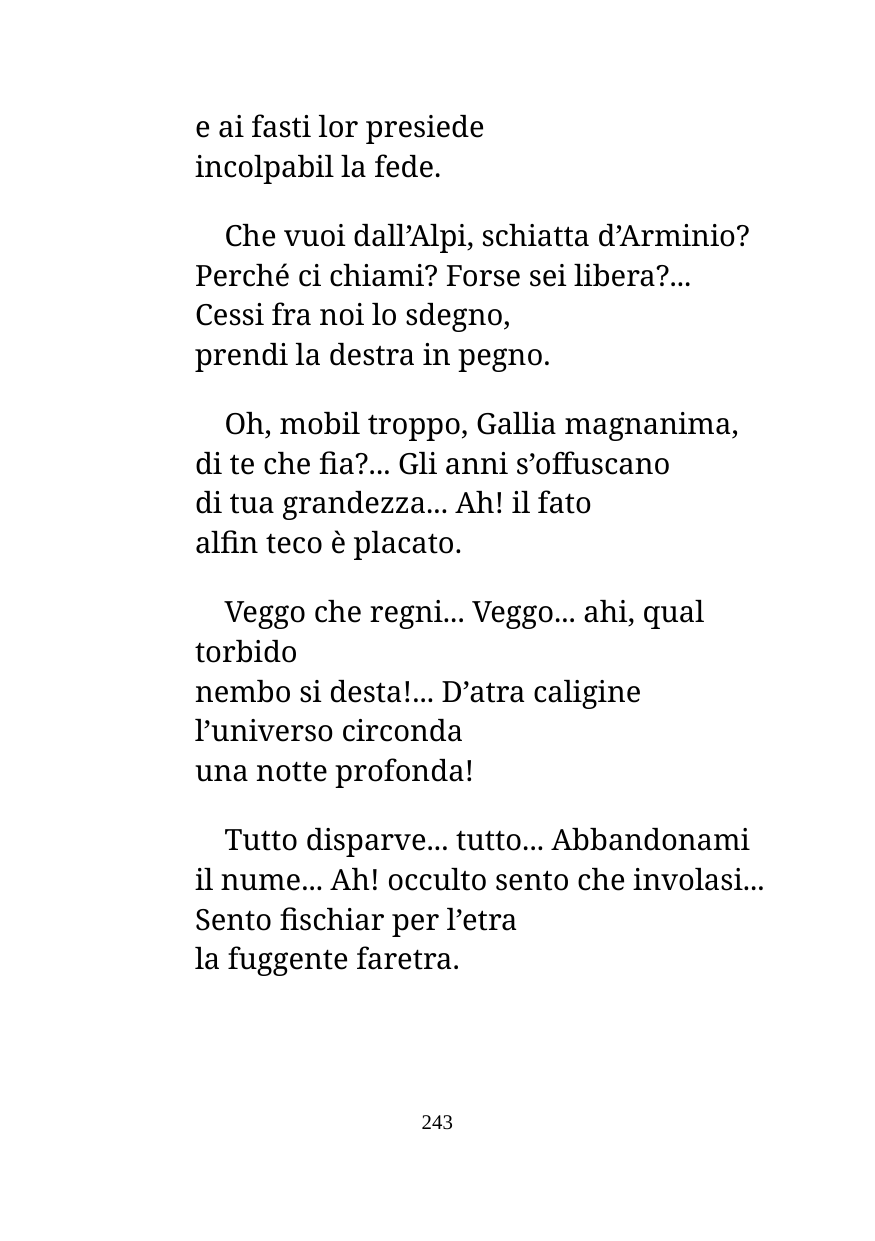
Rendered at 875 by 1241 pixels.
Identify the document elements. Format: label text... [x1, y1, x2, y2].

text Tutto disparve... tutto... Abbandonami il nume... Ah! occulto sento che involasi... Sento fischiar per l’etra la fuggente faretra. [195, 819, 768, 978]
text Che vuoi dall’Alpi, schiatta d’Arminio? Perché ci chiami? Forse sei libera?... Cessi fra noi lo sdegno, prendi la destra in pegno. [195, 215, 768, 374]
text Veggo che regni... Veggo... ahi, qual torbido nembo si desta!... D’atra caligine l’universo circonda una notte profonda! [195, 592, 768, 790]
text e ai fasti lor presiede incolpabil la fede. [195, 106, 768, 186]
text Oh, mobil troppo, Gallia magnanima, di te che fia?... Gli anni s’offuscano di tua grandezza... Ah! il fato alfin teco è placato. [195, 403, 768, 562]
